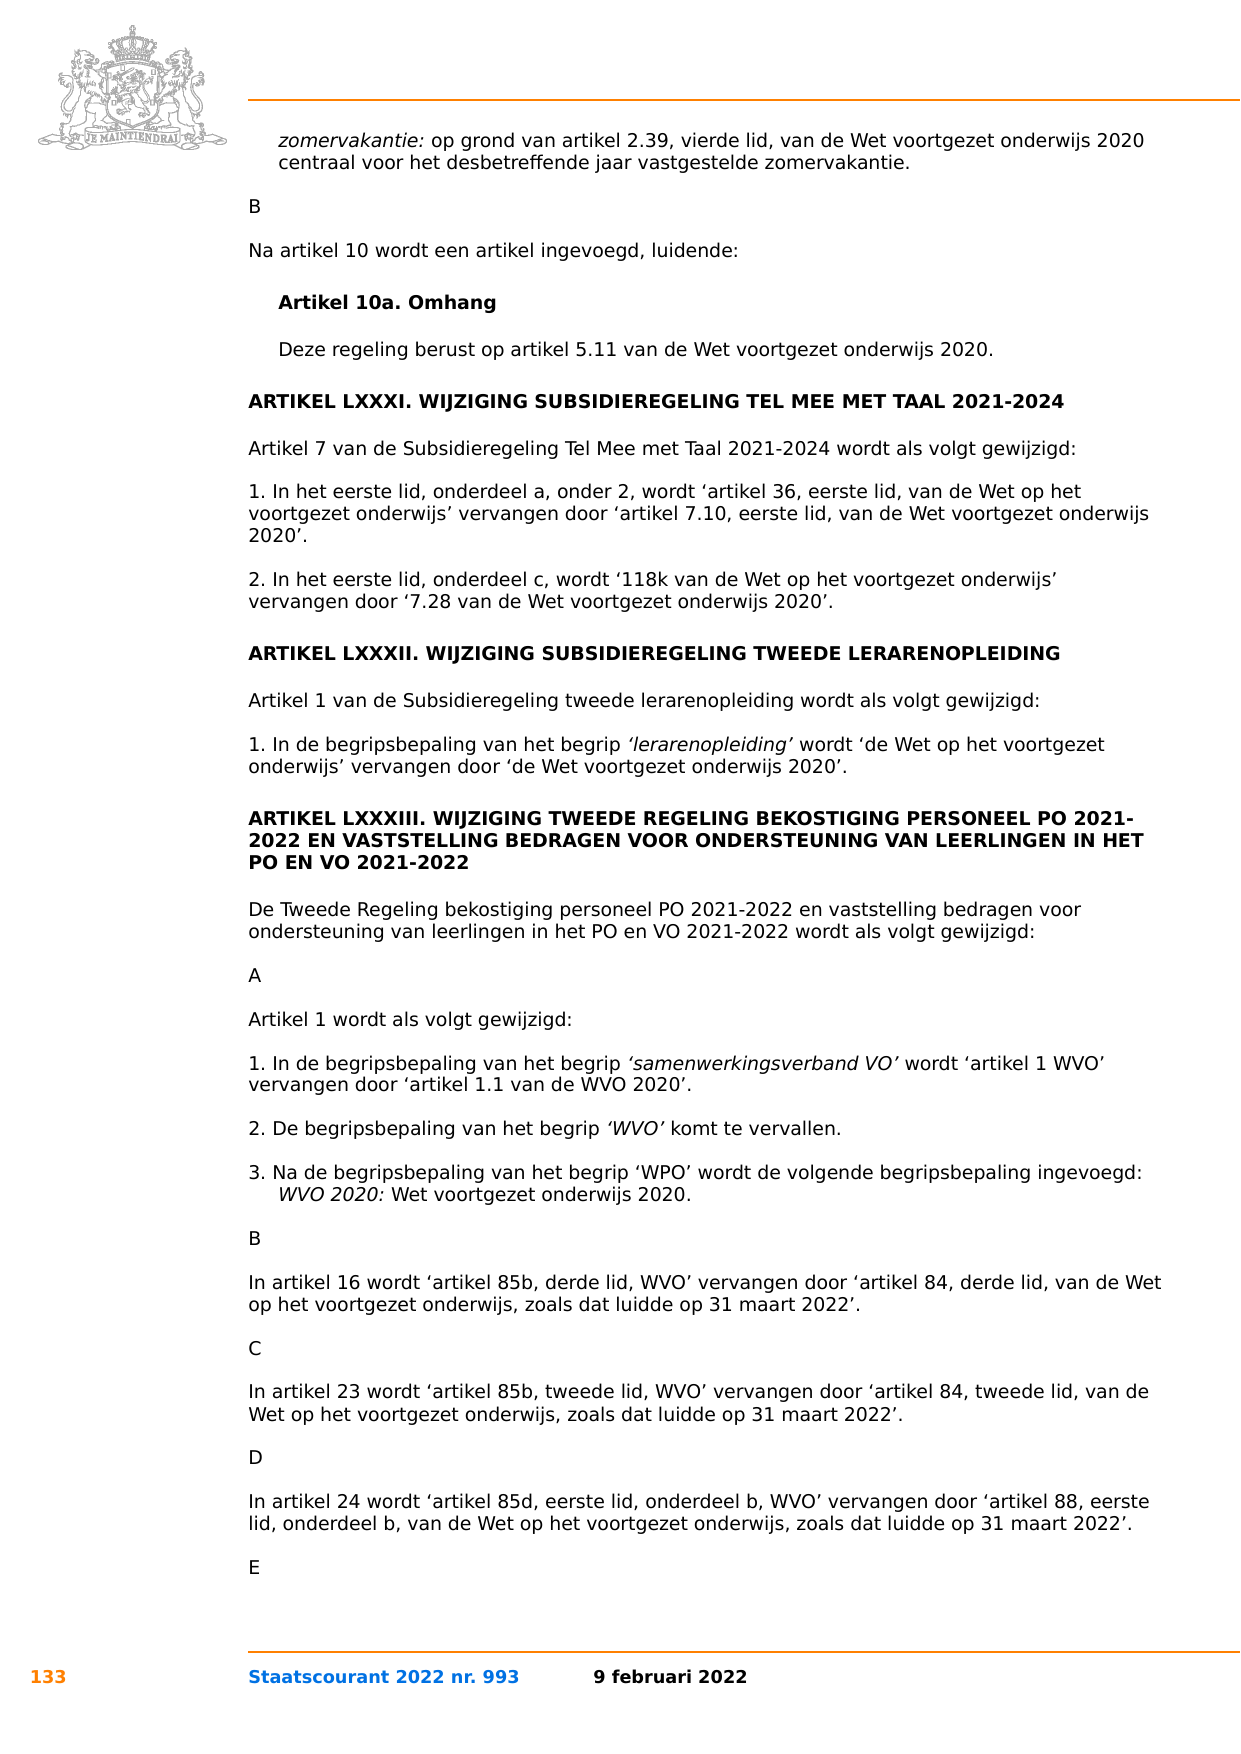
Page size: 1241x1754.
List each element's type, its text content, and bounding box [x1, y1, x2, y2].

text WVO 2020: Wet voortgezet onderwijs 2020. [278, 1184, 1163, 1206]
text In artikel 24 wordt ‘artikel 85d, eerste lid, onderdeel b, WVO’ vervangen door ‘artikel 88, eerste lid, onderdeel b, van de Wet op het voortgezet onderwijs, zoals dat luidde op 31 maart 2022’. [248, 1491, 1163, 1535]
text Na artikel 10 wordt een artikel ingevoegd, luidende: [248, 239, 1163, 262]
text De Tweede Regeling bekostiging personeel PO 2021-2022 en vaststelling bedragen voor ondersteuning van leerlingen in het PO en VO 2021-2022 wordt als volgt gewijzigd: [248, 899, 1163, 943]
text 1. In de begripsbepaling van het begrip ‘lerarenopleiding’ wordt ‘de Wet op het voortgezet onderwijs’ vervangen door ‘de Wet voortgezet onderwijs 2020’. [248, 734, 1163, 778]
text C [248, 1338, 1163, 1359]
text zomervakantie: op grond van artikel 2.39, vierde lid, van de Wet voortgezet onderwijs 2020 centraal voor het desbetreffende jaar vastgestelde zomervakantie. [278, 130, 1163, 174]
text E [248, 1557, 1163, 1579]
text D [248, 1447, 1163, 1469]
text 2. De begripsbepaling van het begrip ‘WVO’ komt te vervallen. [248, 1118, 1163, 1140]
text B [248, 1228, 1163, 1250]
text A [248, 965, 1163, 987]
text Artikel 7 van de Subsidieregeling Tel Mee met Taal 2021-2024 wordt als volgt gewijzigd: [248, 437, 1163, 459]
text In artikel 23 wordt ‘artikel 85b, tweede lid, WVO’ vervangen door ‘artikel 84, tweede lid, van de Wet op het voortgezet onderwijs, zoals dat luidde op 31 maart 2022’. [248, 1381, 1163, 1425]
text 3. Na de begripsbepaling van het begrip ‘WPO’ wordt de volgende begripsbepaling ingevoegd: [248, 1162, 1163, 1184]
subtitle ARTIKEL LXXXII. WIJZIGING SUBSIDIEREGELING TWEEDE LERARENOPLEIDING [248, 643, 1163, 665]
picture [38, 25, 227, 150]
subtitle ARTIKEL LXXXIII. WIJZIGING TWEEDE REGELING BEKOSTIGING PERSONEEL PO 2021-2022 EN VASTSTELLING BEDRAGEN VOOR ONDERSTEUNING VAN LEERLINGEN IN HET PO EN VO 2021-2022 [248, 808, 1163, 874]
text B [248, 196, 1163, 218]
subtitle Artikel 10a. Omhang [278, 292, 1163, 313]
text Artikel 1 wordt als volgt gewijzigd: [248, 1008, 1163, 1031]
text Deze regeling berust op artikel 5.11 van de Wet voortgezet onderwijs 2020. [278, 338, 1163, 361]
text 1. In het eerste lid, onderdeel a, onder 2, wordt ‘artikel 36, eerste lid, van de Wet op het voortgezet onderwijs’ vervangen door ‘artikel 7.10, eerste lid, van de Wet voortgezet onderwijs 2020’. [248, 481, 1163, 547]
text 2. In het eerste lid, onderdeel c, wordt ‘118k van de Wet op het voortgezet onderwijs’ vervangen door ‘7.28 van de Wet voortgezet onderwijs 2020’. [248, 569, 1163, 613]
text In artikel 16 wordt ‘artikel 85b, derde lid, WVO’ vervangen door ‘artikel 84, derde lid, van de Wet op het voortgezet onderwijs, zoals dat luidde op 31 maart 2022’. [248, 1272, 1163, 1316]
subtitle ARTIKEL LXXXI. WIJZIGING SUBSIDIEREGELING TEL MEE MET TAAL 2021-2024 [248, 391, 1163, 412]
text Artikel 1 van de Subsidieregeling tweede lerarenopleiding wordt als volgt gewijzigd: [248, 690, 1163, 712]
text 1. In de begripsbepaling van het begrip ‘samenwerkingsverband VO’ wordt ‘artikel 1 WVO’ vervangen door ‘artikel 1.1 van de WVO 2020’. [248, 1052, 1163, 1096]
